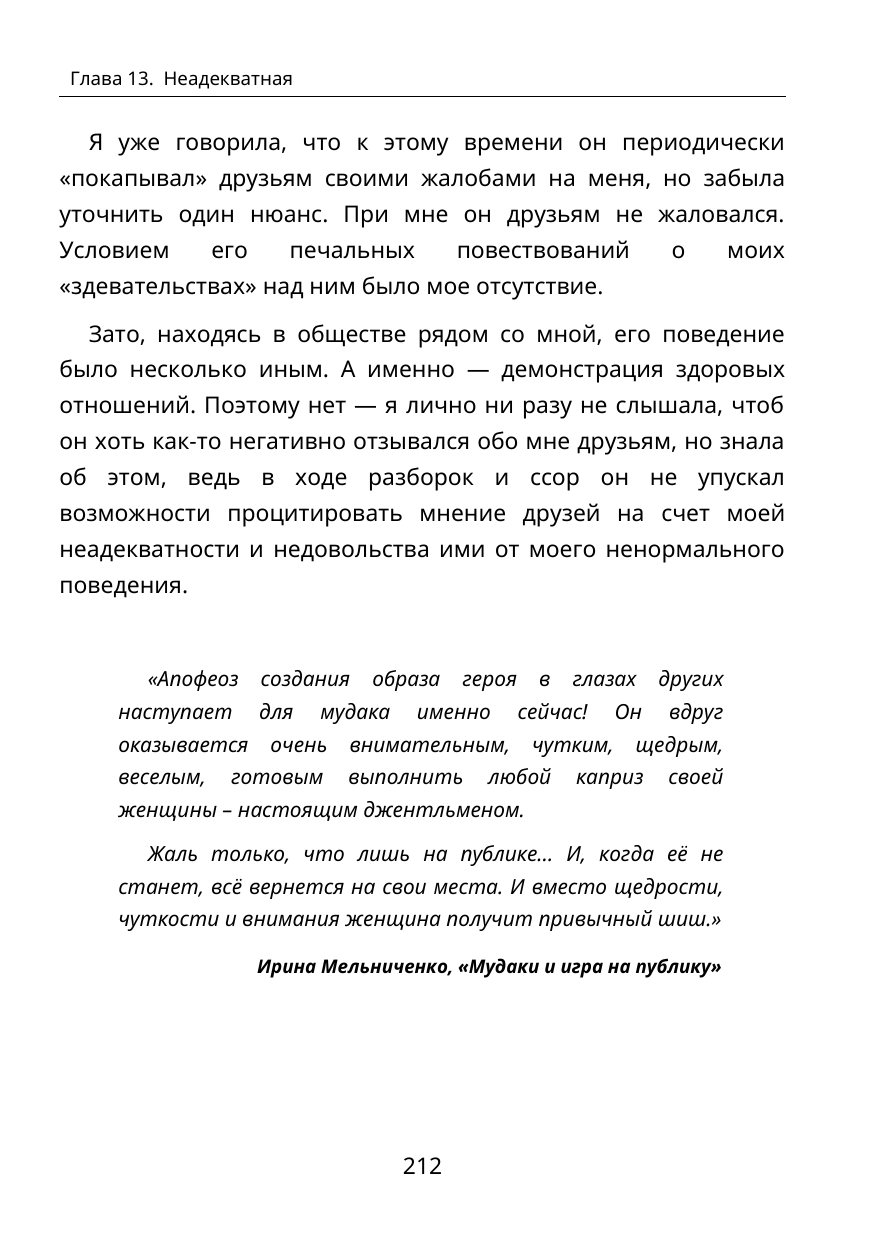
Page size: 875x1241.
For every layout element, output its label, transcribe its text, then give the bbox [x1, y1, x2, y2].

text Жаль только, что лишь на публике… И, когда её не станет, всё вернется на свои места. И вместо щедрости, чуткости и внимания женщина получит привычный шиш.» [118, 839, 726, 933]
text Зато, находясь в обществе рядом со мной, его поведение было несколько иным. А именно — демонстрация здоровых отношений. Поэтому нет — я лично ни разу не слышала, чтоб он хоть как-то негативно отзывался обо мне друзьям, но знала об этом, ведь в ходе разборок и ссор он не упускал возможности процитировать мнение друзей на счет моей неадекватности и недовольства ими от моего ненормального поведения. [59, 317, 786, 600]
text Ирина Мельниченко, «Мудаки и игра на публику» [118, 949, 726, 979]
text «Апофеоз создания образа героя в глазах других наступает для мудака именно сейчас! Он вдруг оказывается очень внимательным, чутким, щедрым, веселым, готовым выполнить любой каприз своей женщины – настоящим джентльменом. [118, 664, 726, 823]
text Я уже говорила, что к этому времени он периодически «покапывал» друзьям своими жалобами на меня, но забыла уточнить один нюанс. При мне он друзьям не жаловался. Условием его печальных повествований о моих «здевательствах» над ним было мое отсутствие. [59, 126, 786, 301]
